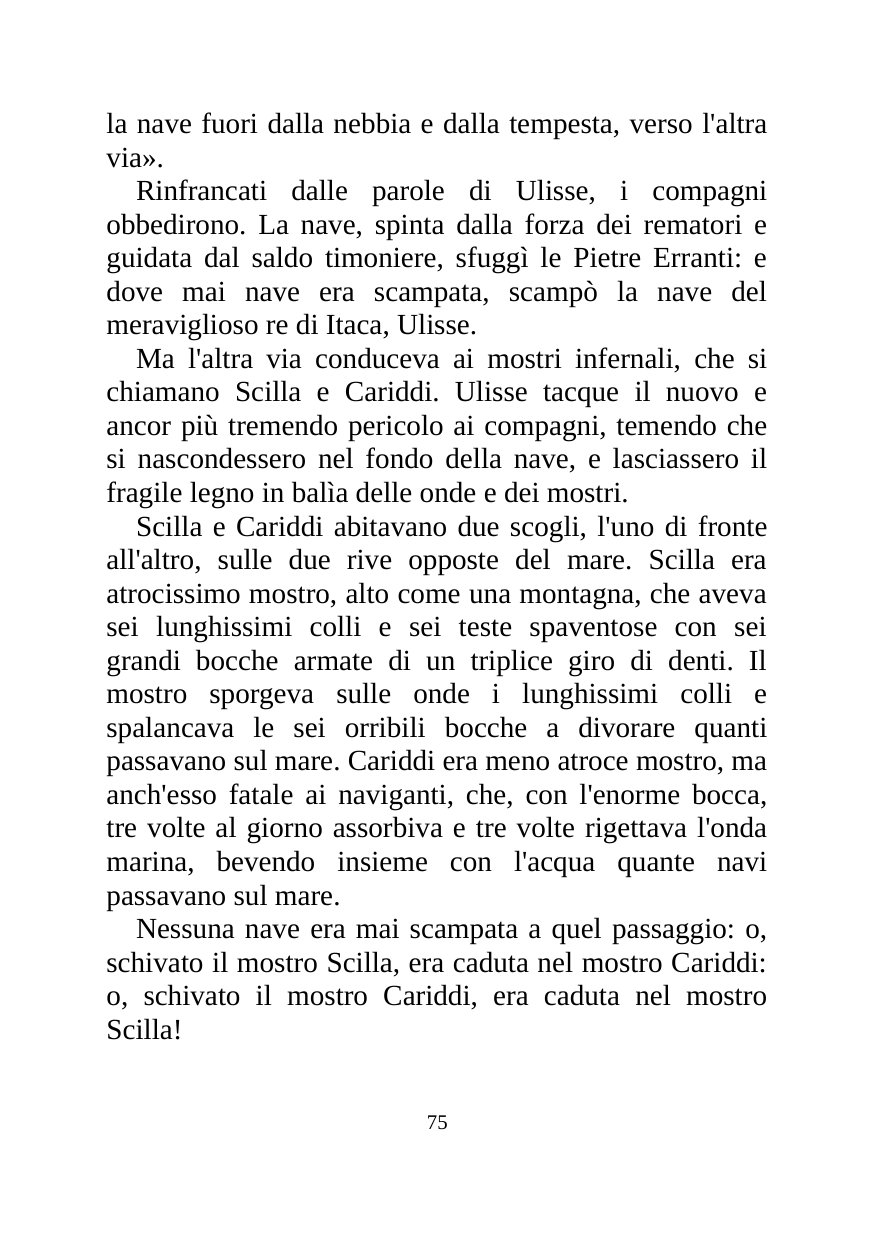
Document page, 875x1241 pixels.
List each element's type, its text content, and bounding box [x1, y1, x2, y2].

text Nessuna nave era mai scampata a quel passaggio: o, schivato il mostro Scilla, era caduta nel mostro Cariddi: o, schivato il mostro Cariddi, era caduta nel mostro Scilla! [106, 911, 768, 1045]
text Scilla e Cariddi abitavano due scogli, l'uno di fronte all'altro, sulle due rive opposte del mare. Scilla era atrocissimo mostro, alto come una montagna, che aveva sei lunghissimi colli e sei teste spaventose con sei grandi bocche armate di un triplice giro di denti. Il mostro sporgeva sulle onde i lunghissimi colli e spalancava le sei orribili bocche a divorare quanti passavano sul mare. Cariddi era meno atroce mostro, ma anch'esso fatale ai naviganti, che, con l'enorme bocca, tre volte al giorno assorbiva e tre volte rigettava l'onda marina, bevendo insieme con l'acqua quante navi passavano sul mare. [106, 509, 768, 911]
text Rinfrancati dalle parole di Ulisse, i compagni obbedirono. La nave, spinta dalla forza dei rematori e guidata dal saldo timoniere, sfuggì le Pietre Erranti: e dove mai nave era scampata, scampò la nave del meraviglioso re di Itaca, Ulisse. [106, 173, 768, 341]
text Ma l'altra via conduceva ai mostri infernali, che si chiamano Scilla e Cariddi. Ulisse tacque il nuovo e ancor più tremendo pericolo ai compagni, temendo che si nascondessero nel fondo della nave, e lasciassero il fragile legno in balìa delle onde e dei mostri. [106, 341, 768, 509]
text la nave fuori dalla nebbia e dalla tempesta, verso l'altra via». [106, 106, 768, 173]
